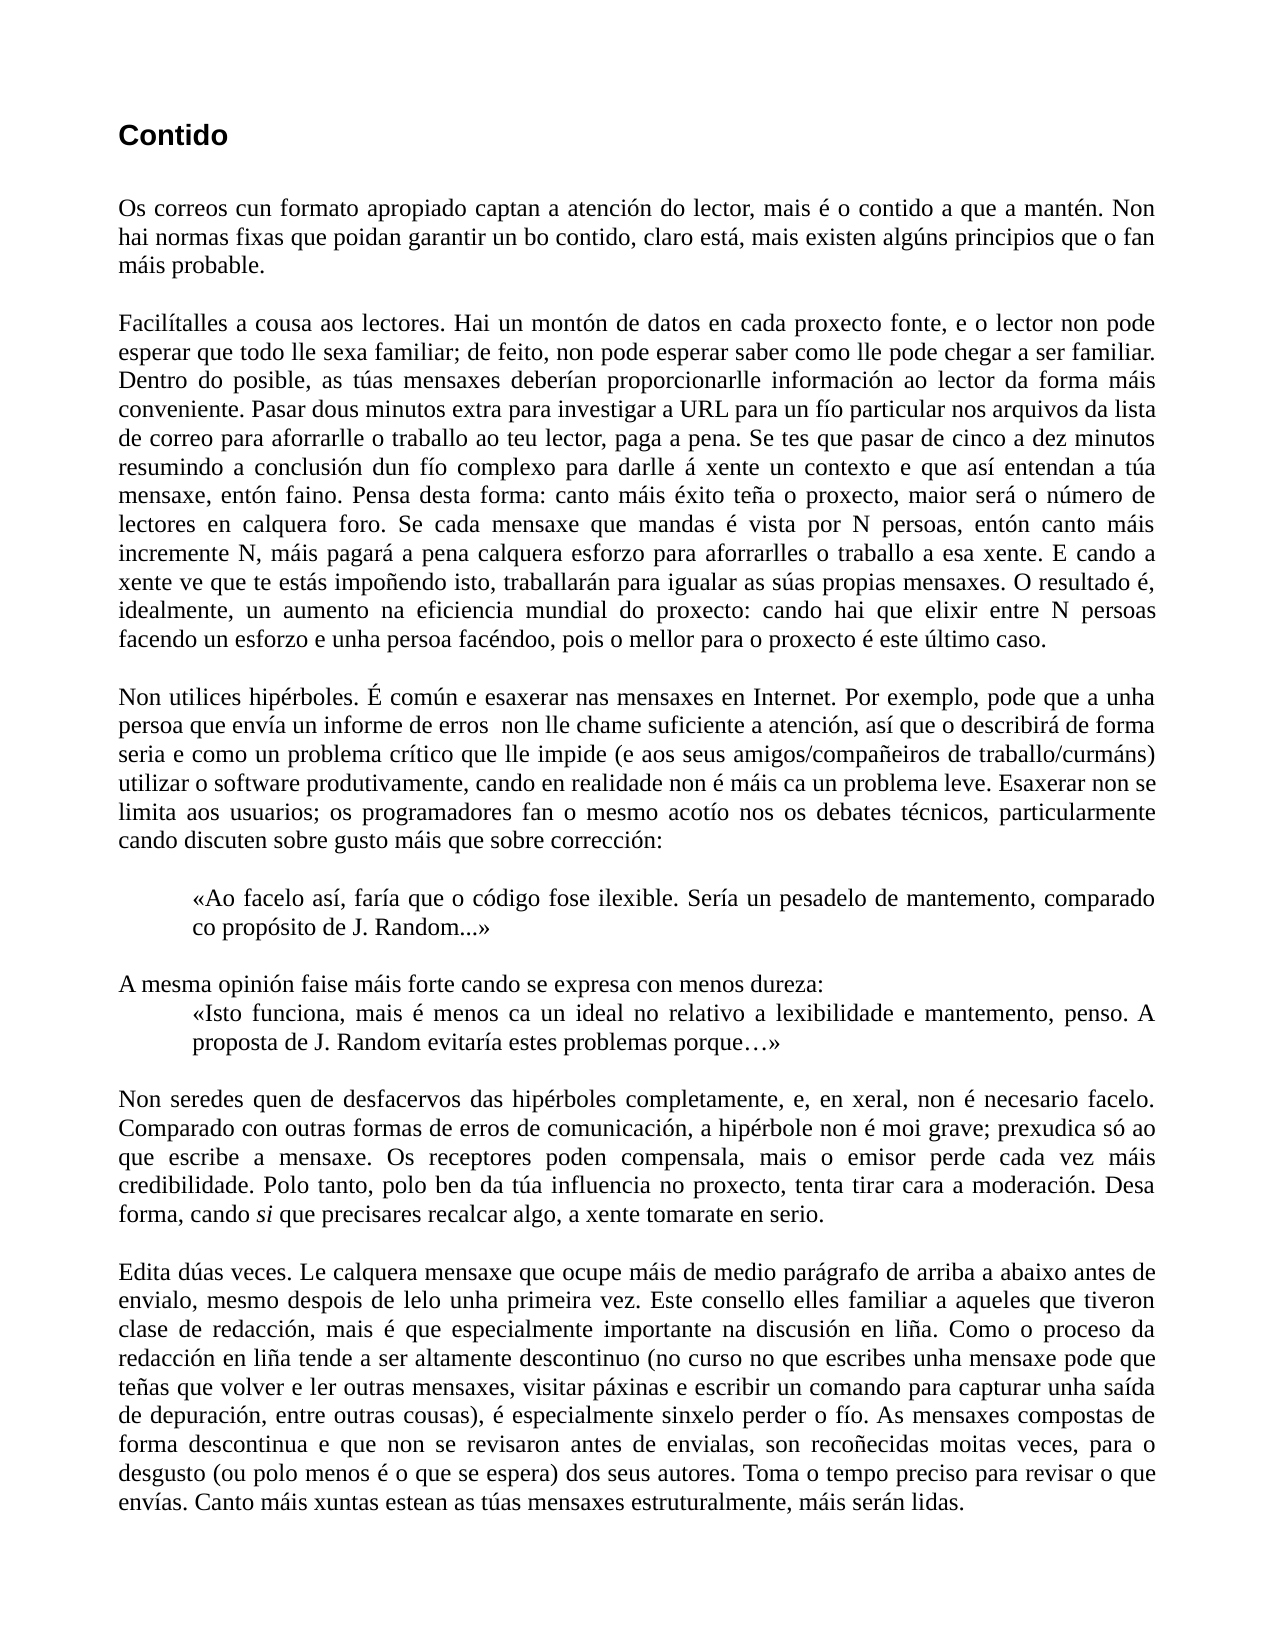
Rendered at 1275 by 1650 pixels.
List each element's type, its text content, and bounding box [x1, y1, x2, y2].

text Non seredes quen de desfacervos das hipérboles completamente, e, en xeral, non é necesario facelo. Comparado con outras formas de erros de comunicación, a hipérbole non é moi grave; prexudica só ao que escribe a mensaxe. Os receptores poden compensala, mais o emisor perde cada vez máis credibilidade. Polo tanto, polo ben da túa influencia no proxecto, tenta tirar cara a moderación. Desa forma, cando si que precisares recalcar algo, a xente tomarate en serio. [118, 1084, 1157, 1228]
text Edita dúas veces. Le calquera mensaxe que ocupe máis de medio parágrafo de arriba a abaixo antes de envialo, mesmo despois de lelo unha primeira vez. Este consello elles familiar a aqueles que tiveron clase de redacción, mais é que especialmente importante na discusión en liña. Como o proceso da redacción en liña tende a ser altamente descontinuo (no curso no que escribes unha mensaxe pode que teñas que volver e ler outras mensaxes, visitar páxinas e escribir un comando para capturar unha saída de depuración, entre outras cousas), é especialmente sinxelo perder o fío. As mensaxes compostas de forma descontinua e que non se revisaron antes de envialas, son recoñecidas moitas veces, para o desgusto (ou polo menos é o que se espera) dos seus autores. Toma o tempo preciso para revisar o que envías. Canto máis xuntas estean as túas mensaxes estruturalmente, máis serán lidas. [118, 1257, 1157, 1515]
text Facilítalles a cousa aos lectores. Hai un montón de datos en cada proxecto fonte, e o lector non pode esperar que todo lle sexa familiar; de feito, non pode esperar saber como lle pode chegar a ser familiar. Dentro do posible, as túas mensaxes deberían proporcionarlle información ao lector da forma máis conveniente. Pasar dous minutos extra para investigar a URL para un fío particular nos arquivos da lista de correo para aforrarlle o traballo ao teu lector, paga a pena. Se tes que pasar de cinco a dez minutos resumindo a conclusión dun fío complexo para darlle á xente un contexto e que así entendan a túa mensaxe, entón faino. Pensa desta forma: canto máis éxito teña o proxecto, maior será o número de lectores en calquera foro. Se cada mensaxe que mandas é vista por N persoas, entón canto máis incremente N, máis pagará a pena calquera esforzo para aforrarlles o traballo a esa xente. E cando a xente ve que te estás impoñendo isto, traballarán para igualar as súas propias mensaxes. O resultado é, idealmente, un aumento na eficiencia mundial do proxecto: cando hai que elixir entre N persoas facendo un esforzo e unha persoa facéndoo, pois o mellor para o proxecto é este último caso. [118, 308, 1157, 653]
subtitle Contido [118, 118, 1157, 152]
text Non utilices hipérboles. É común e esaxerar nas mensaxes en Internet. Por exemplo, pode que a unha persoa que envía un informe de erros non lle chame suficiente a atención, así que o describirá de forma seria e como un problema crítico que lle impide (e aos seus amigos/compañeiros de traballo/curmáns) utilizar o software produtivamente, cando en realidade non é máis ca un problema leve. Esaxerar non se limita aos usuarios; os programadores fan o mesmo acotío nos os debates técnicos, particularmente cando discuten sobre gusto máis que sobre corrección: [118, 682, 1157, 854]
text «Ao facelo así, faría que o código fose ilexible. Sería un pesadelo de mantemento, comparado co propósito de J. Random...» [192, 883, 1157, 940]
text Os correos cun formato apropiado captan a atención do lector, mais é o contido a que a mantén. Non hai normas fixas que poidan garantir un bo contido, claro está, mais existen algúns principios que o fan máis probable. [118, 193, 1157, 279]
text «Isto funciona, mais é menos ca un ideal no relativo a lexibilidade e mantemento, penso. A proposta de J. Random evitaría estes problemas porque…» [192, 998, 1157, 1055]
text A mesma opinión faise máis forte cando se expresa con menos dureza: [118, 969, 1157, 998]
